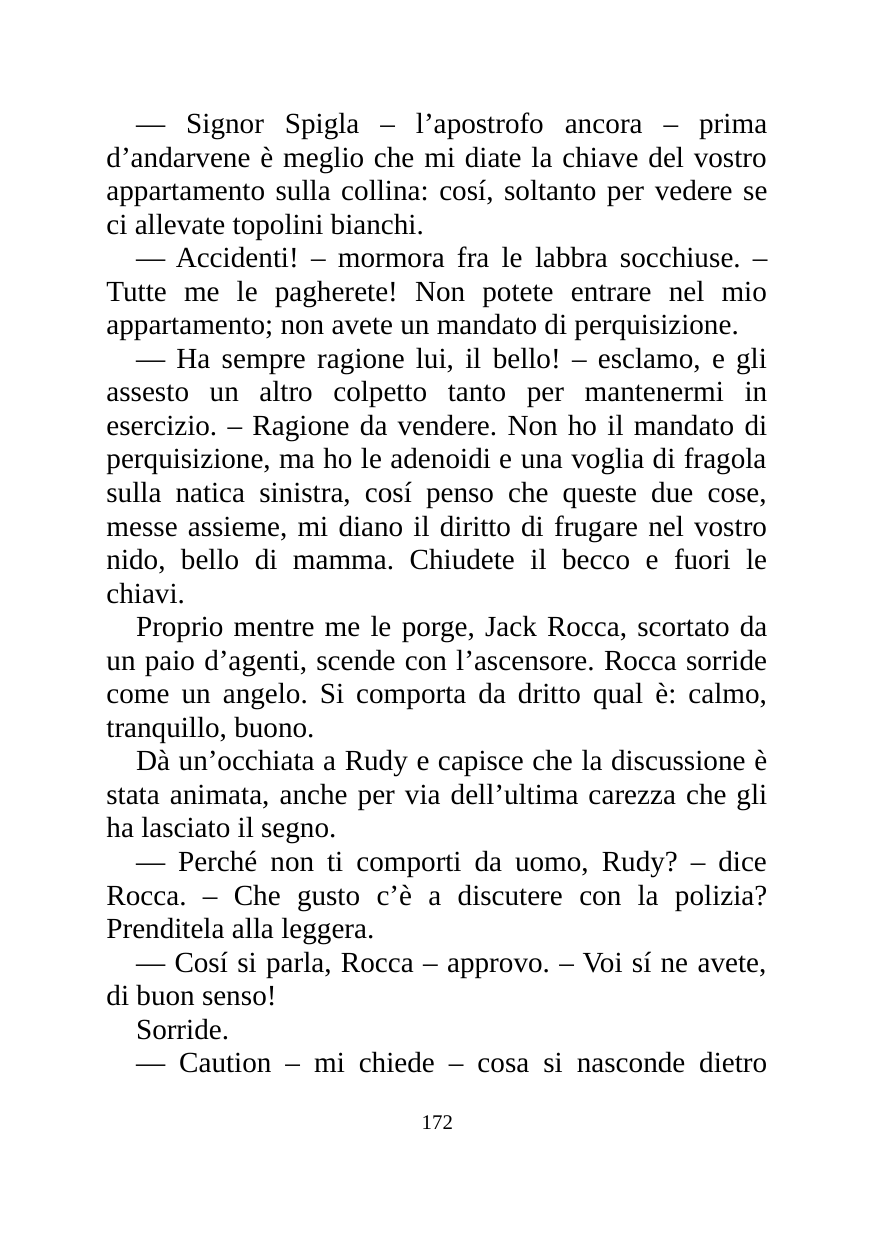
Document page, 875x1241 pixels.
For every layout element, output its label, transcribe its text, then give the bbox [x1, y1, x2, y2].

text Sorride. [106, 1012, 768, 1045]
text — Perché non ti comporti da uomo, Rudy? – dice Rocca. – Che gusto c’è a discutere con la polizia? Prenditela alla leggera. [106, 844, 768, 945]
text — Cosí si parla, Rocca – approvo. – Voi sí ne avete, di buon senso! [106, 945, 768, 1012]
text — Caution – mi chiede – cosa si nasconde dietro [106, 1045, 768, 1079]
text — Accidenti! – mormora fra le labbra socchiuse. – Tutte me le pagherete! Non potete entrare nel mio appartamento; non avete un mandato di perquisizione. [106, 240, 768, 341]
text Proprio mentre me le porge, Jack Rocca, scortato da un paio d’agenti, scende con l’ascensore. Rocca sorride come un angelo. Si comporta da dritto qual è: calmo, tranquillo, buono. [106, 609, 768, 743]
text Dà un’occhiata a Rudy e capisce che la discussione è stata animata, anche per via dell’ultima carezza che gli ha lasciato il segno. [106, 743, 768, 844]
text — Ha sempre ragione lui, il bello! – esclamo, e gli assesto un altro colpetto tanto per mantenermi in esercizio. – Ragione da vendere. Non ho il mandato di perquisizione, ma ho le adenoidi e una voglia di fragola sulla natica sinistra, cosí penso che queste due cose, messe assieme, mi diano il diritto di frugare nel vostro nido, bello di mamma. Chiudete il becco e fuori le chiavi. [106, 341, 768, 609]
text — Signor Spigla – l’apostrofo ancora – prima d’andarvene è meglio che mi diate la chiave del vostro appartamento sulla collina: cosí, soltanto per vedere se ci allevate topolini bianchi. [106, 106, 768, 240]
